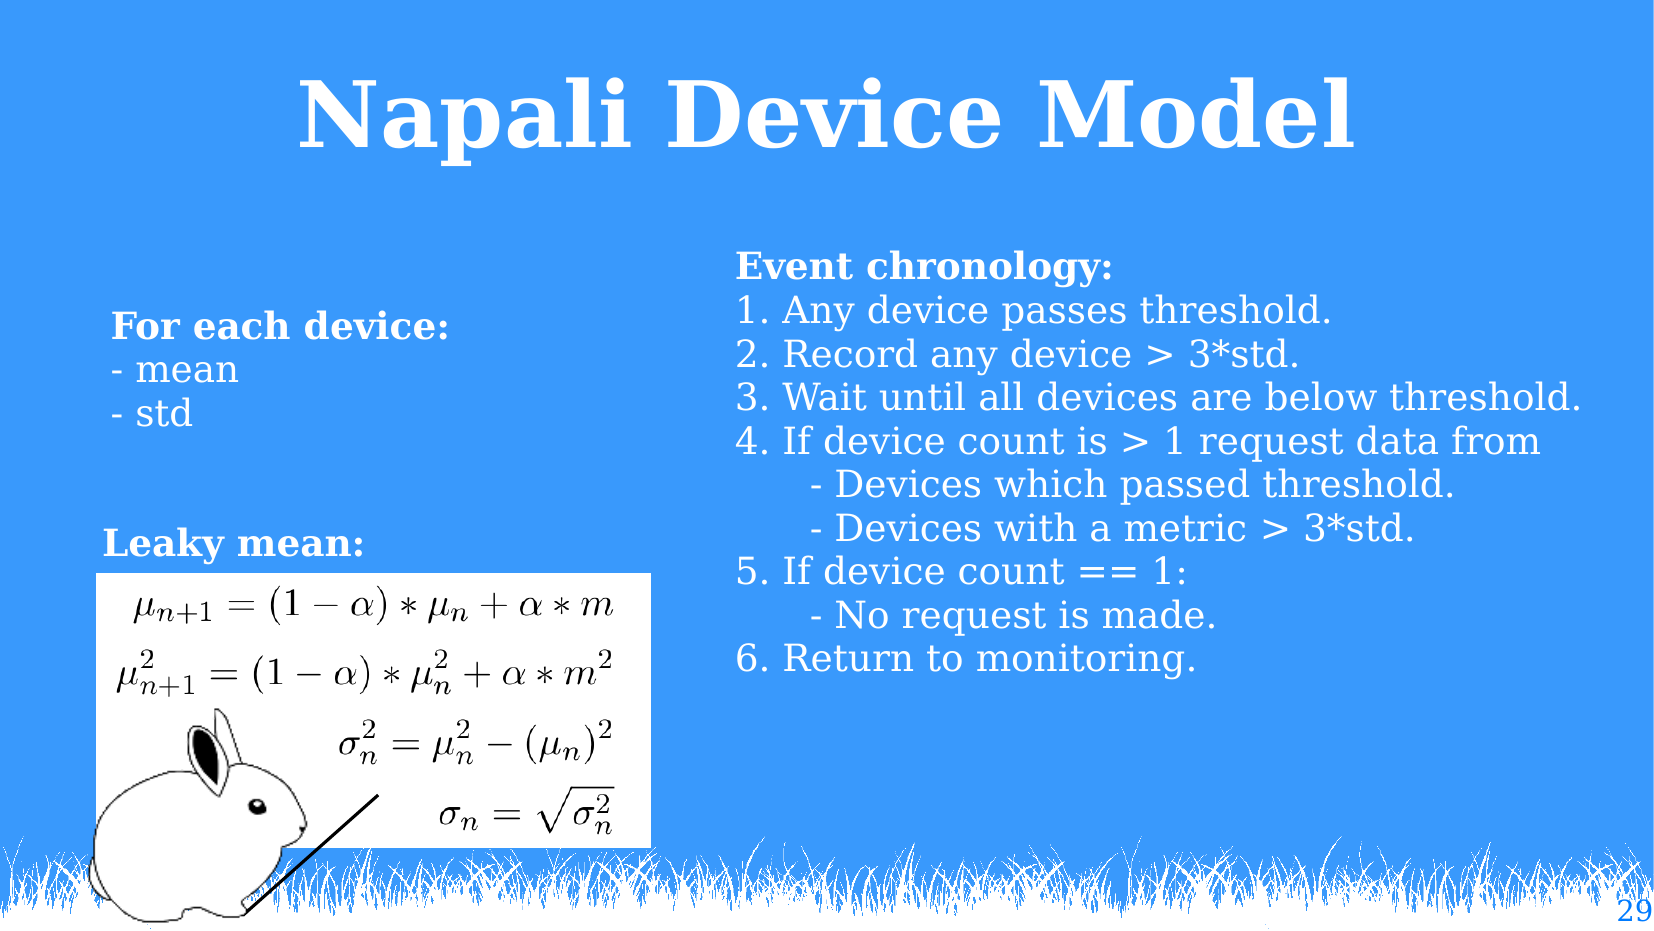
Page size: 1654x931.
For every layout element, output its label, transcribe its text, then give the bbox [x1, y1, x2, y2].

text_box For each device: - mean - std [95, 296, 696, 443]
text_box Leaky mean: [87, 513, 538, 573]
text_box Event chronology: 1. Any device passes threshold. 2. Record any device > 3*std. 3. Wait until all devices are below threshold. 4. If device count is > 1 request data from - Devices which passed threshold. - Devices with a metric > 3*std. 5. If device count == 1: - No request is made. 6. Return to monitoring. [720, 237, 1606, 732]
title Napali Device Model [82, 37, 1571, 193]
picture [0, 0, 1654, 931]
